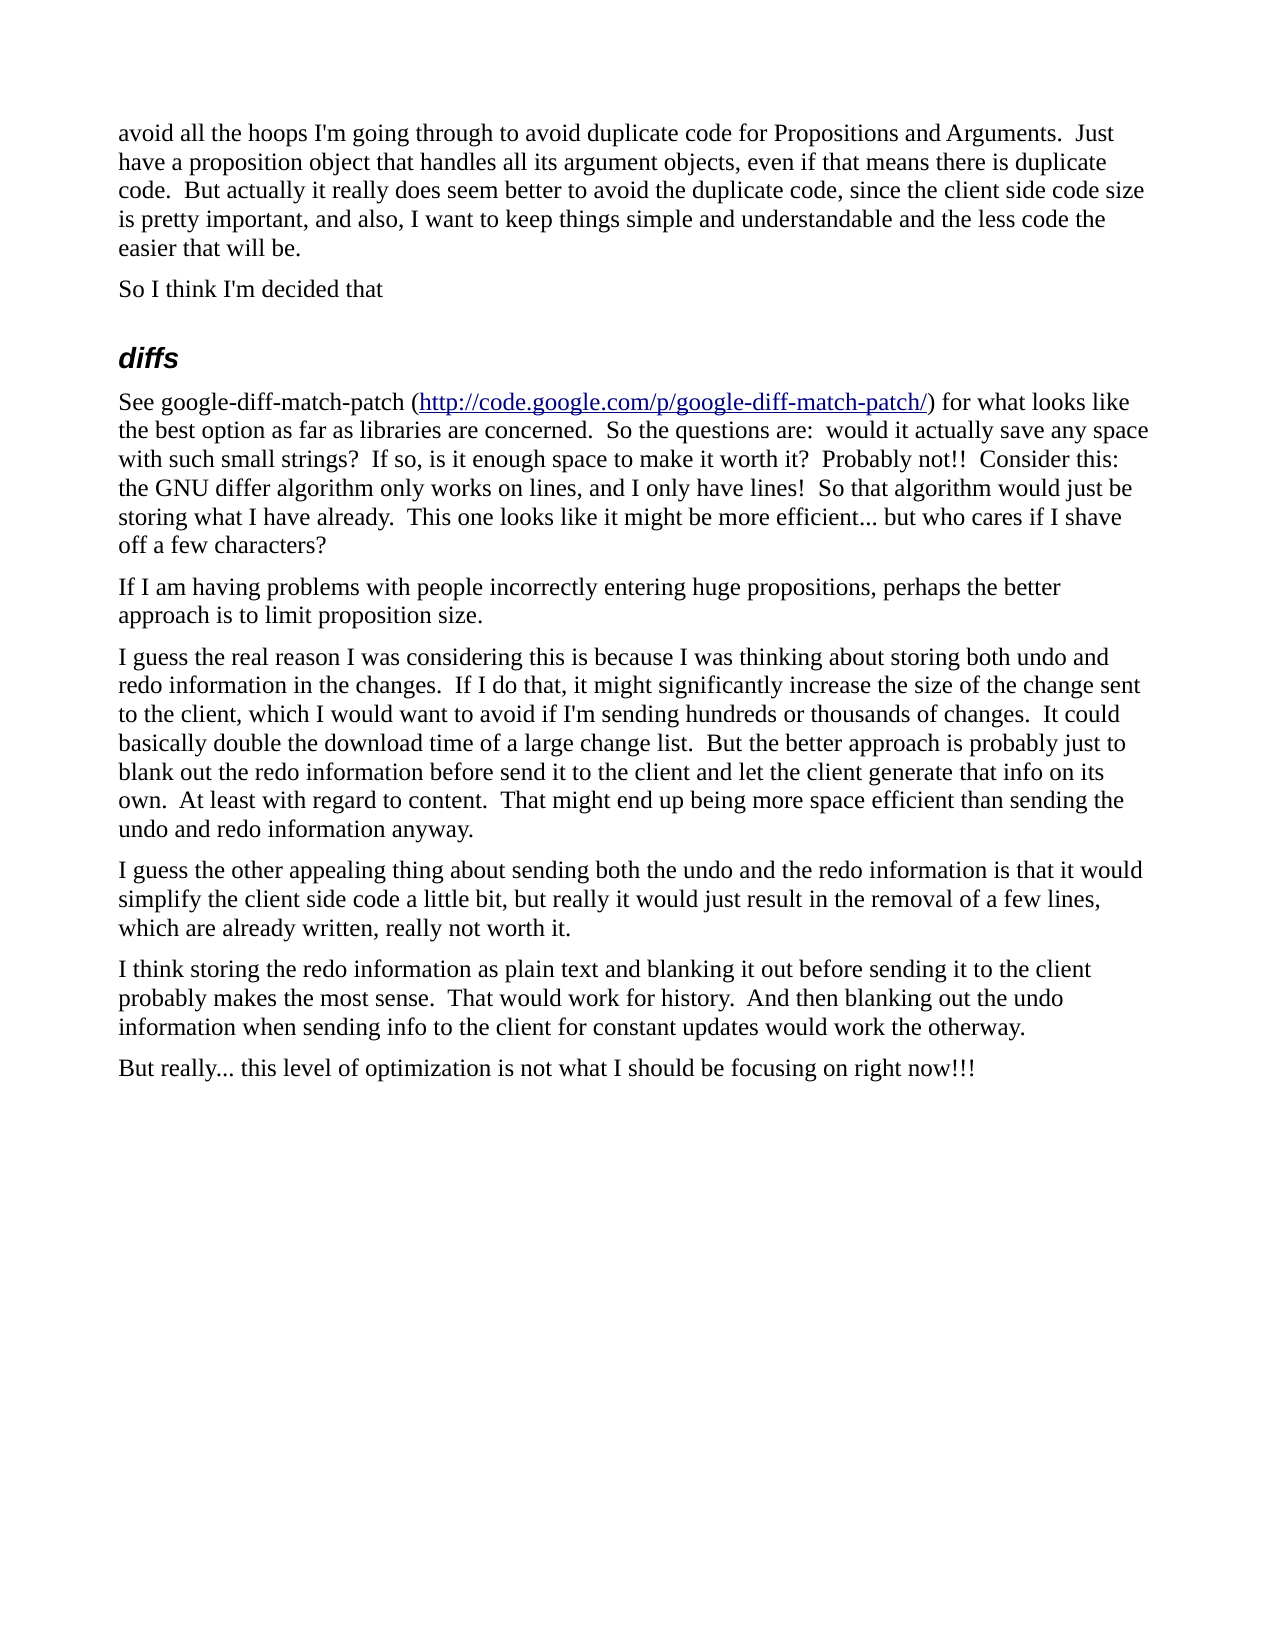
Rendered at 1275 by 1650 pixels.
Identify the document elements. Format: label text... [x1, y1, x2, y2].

text But really... this level of optimization is not what I should be focusing on right now!!! [118, 1053, 1157, 1082]
text I guess the other appealing thing about sending both the undo and the redo information is that it would simplify the client side code a little bit, but really it would just result in the removal of a few lines, which are already written, really not worth it. [118, 855, 1157, 942]
text I guess the real reason I was considering this is because I was thinking about storing both undo and redo information in the changes. If I do that, it might significantly increase the size of the change sent to the client, which I would want to avoid if I'm sending hundreds or thousands of changes. It could basically double the download time of a large change list. But the better approach is probably just to blank out the redo information before send it to the client and let the client generate that info on its own. At least with regard to content. That might end up being more space efficient than sending the undo and redo information anyway. [118, 642, 1157, 843]
text If I am having problems with people incorrectly entering huge propositions, perhaps the better approach is to limit proposition size. [118, 572, 1157, 629]
text avoid all the hoops I'm going through to avoid duplicate code for Propositions and Arguments. Just have a proposition object that handles all its argument objects, even if that means there is duplicate code. But actually it really does seem better to avoid the duplicate code, since the client side code size is pretty important, and also, I want to keep things simple and understandable and the less code the easier that will be. [118, 118, 1157, 262]
subtitle diffs [118, 341, 1157, 374]
text I think storing the redo information as plain text and blanking it out before sending it to the client probably makes the most sense. That would work for history. And then blanking out the undo information when sending info to the client for constant updates would work the otherway. [118, 954, 1157, 1040]
text So I think I'm decided that [118, 274, 1157, 303]
text See google-diff-match-patch (http://code.google.com/p/google-diff-match-patch/) for what looks like the best option as far as libraries are concerned. So the questions are: would it actually save any space with such small strings? If so, is it enough space to make it worth it? Probably not!! Consider this: the GNU differ algorithm only works on lines, and I only have lines! So that algorithm would just be storing what I have already. This one looks like it might be more efficient... but who cares if I shave off a few characters? [118, 387, 1157, 559]
